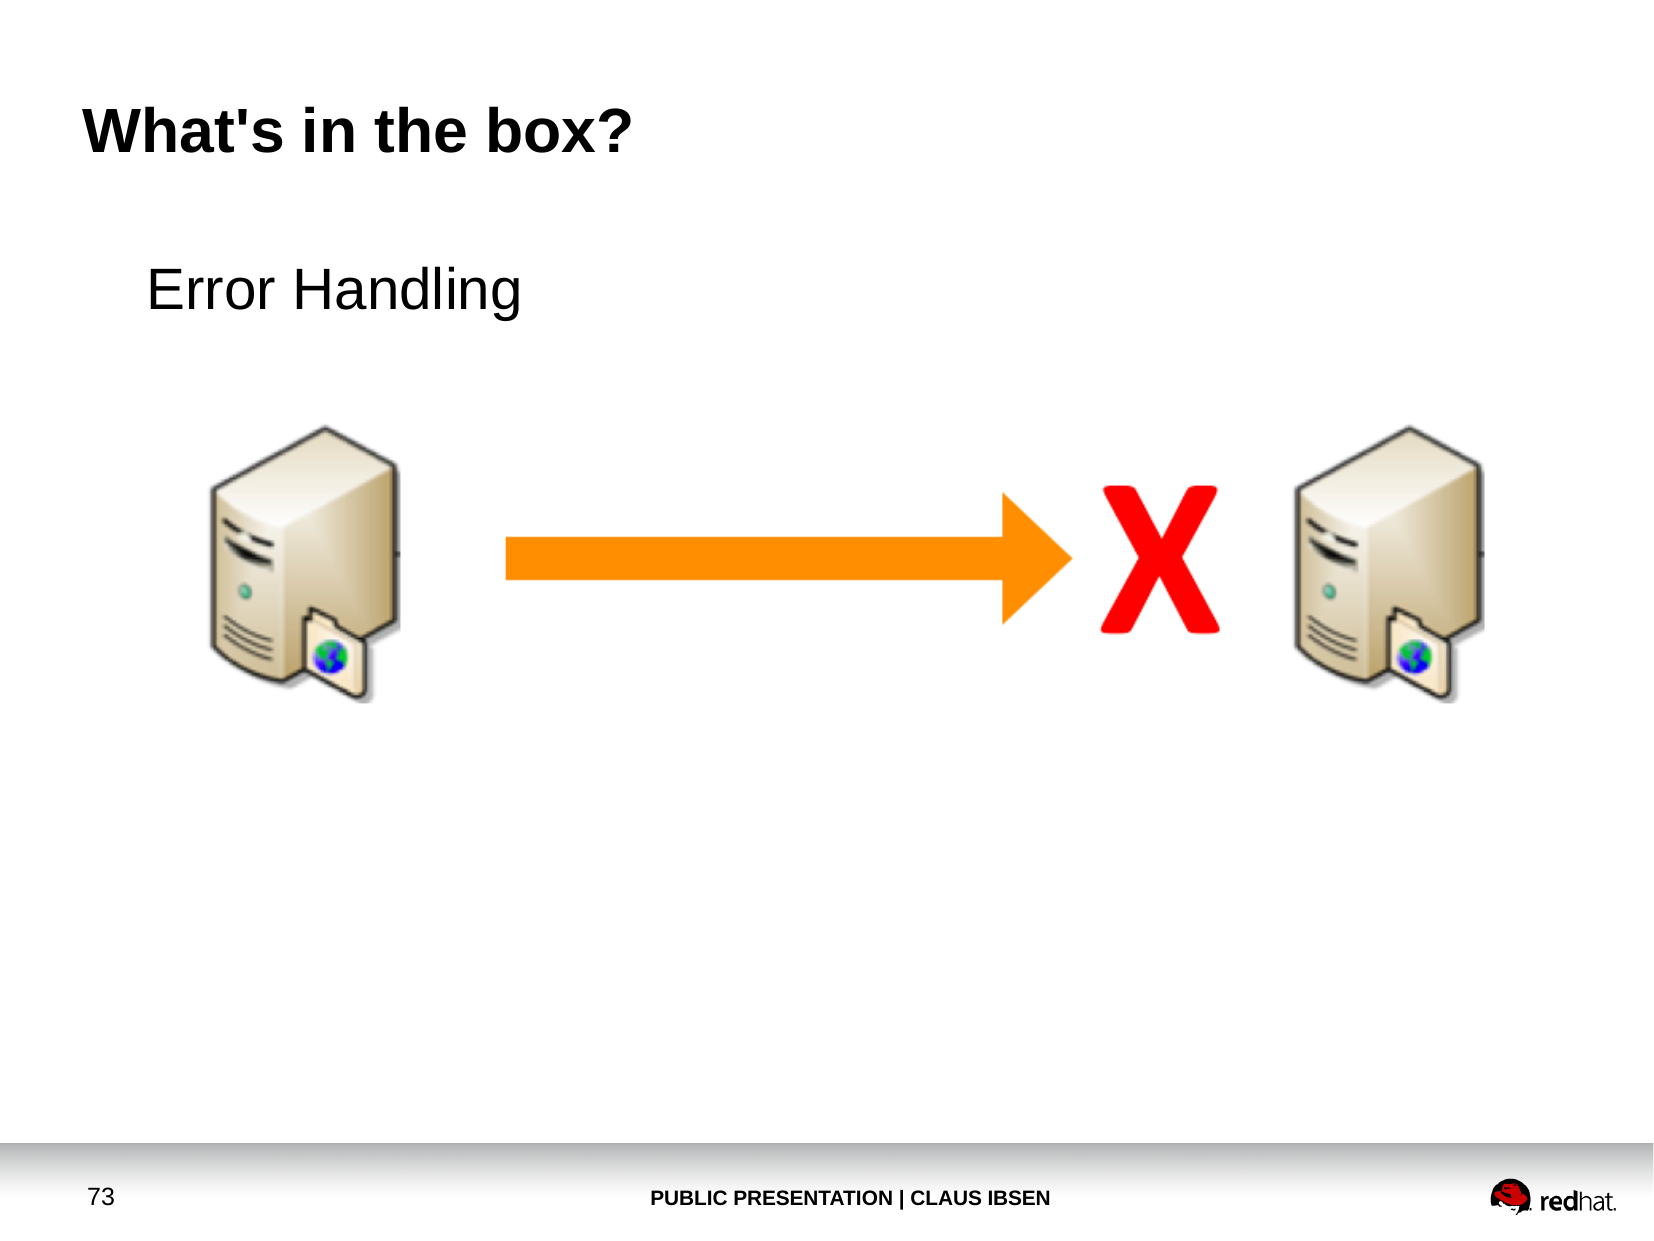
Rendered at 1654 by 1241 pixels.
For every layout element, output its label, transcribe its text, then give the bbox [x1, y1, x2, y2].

title What's in the box? [82, 37, 1571, 226]
list Error Handling [86, 256, 1576, 1051]
picture [150, 374, 1520, 734]
picture [0, 1143, 1654, 1241]
